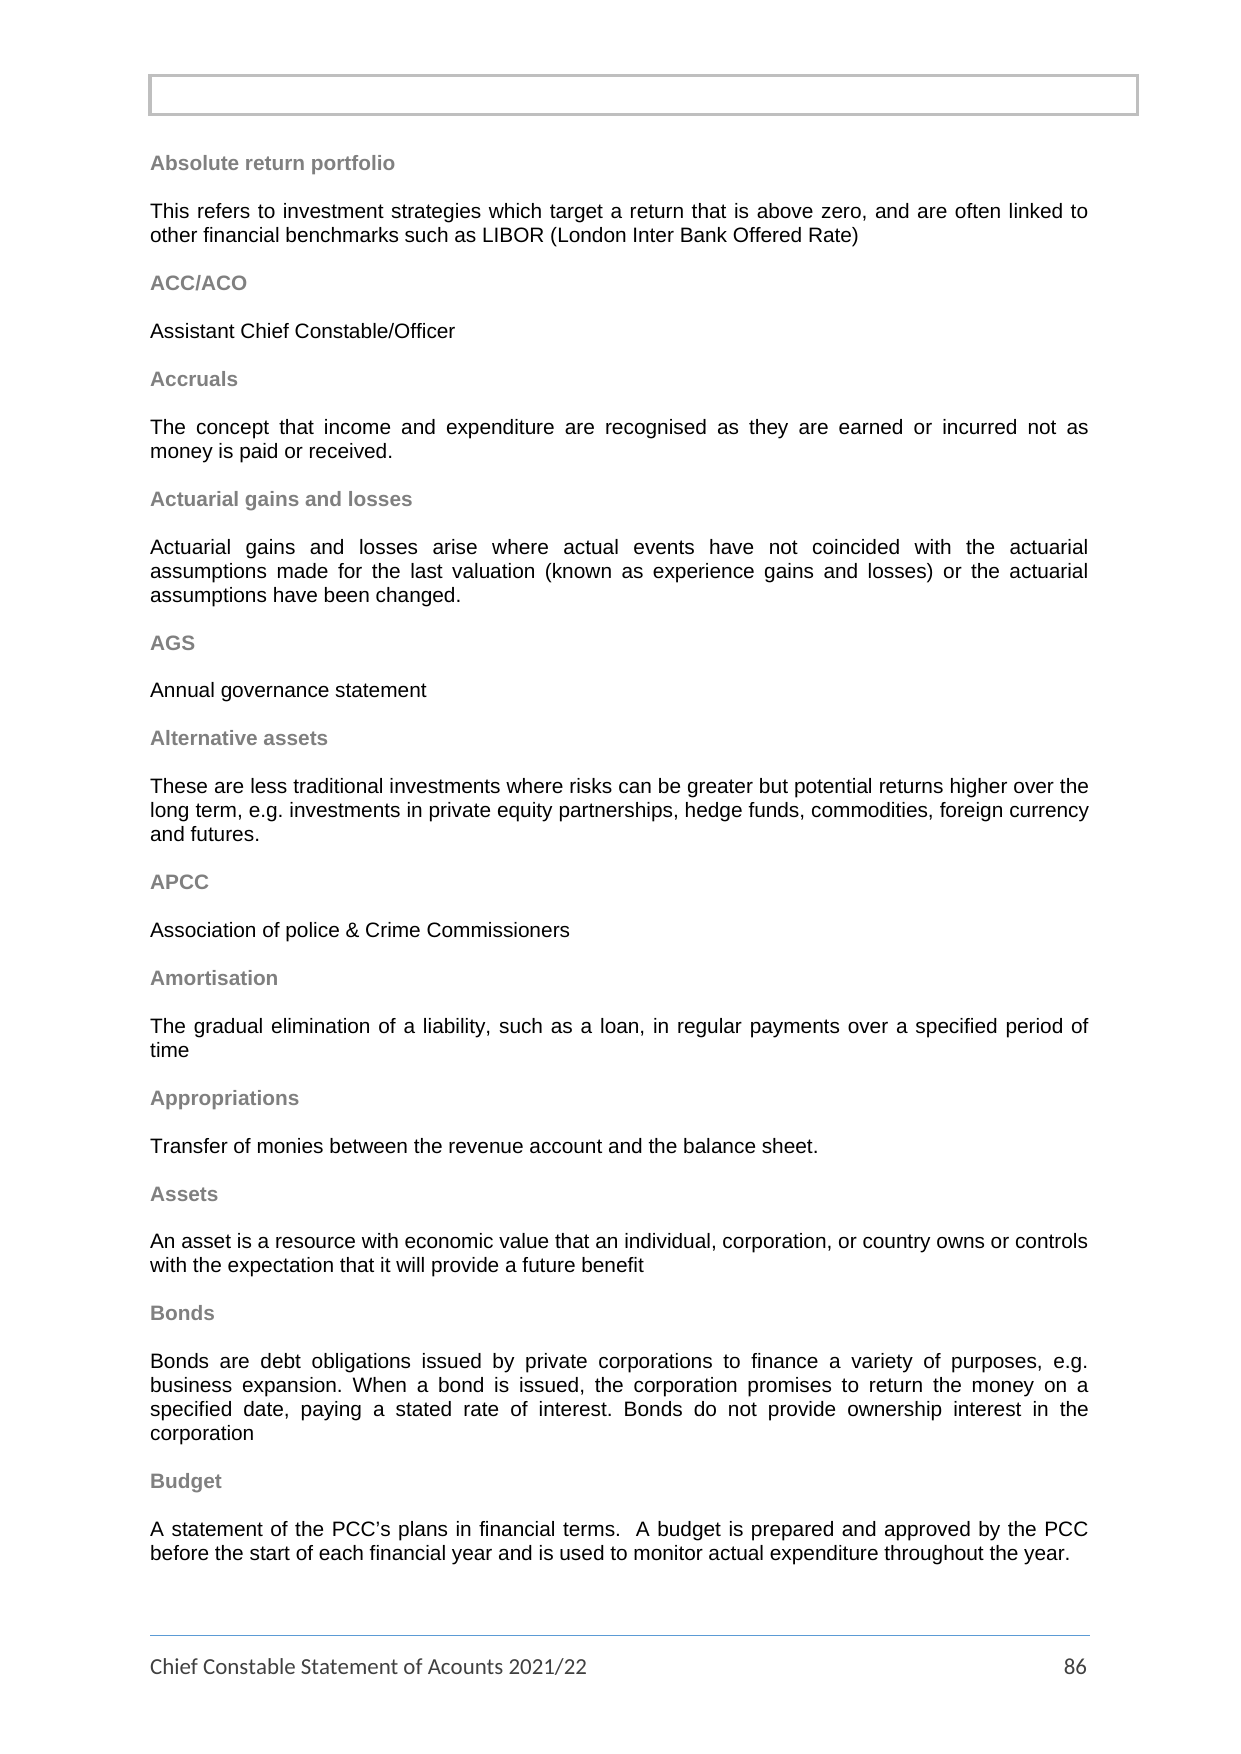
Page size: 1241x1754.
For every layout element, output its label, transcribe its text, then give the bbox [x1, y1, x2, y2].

subtitle Bonds [150, 1301, 1090, 1325]
subtitle Actuarial gains and losses [150, 487, 1090, 511]
subtitle This refers to investment strategies which target a return that is above zero, and are often linked to other financial benchmarks such as LIBOR (London Inter Bank Offered Rate) [150, 199, 1090, 247]
subtitle Absolute return portfolio [150, 151, 1090, 175]
text An asset is a resource with economic value that an individual, corporation, or country owns or controls with the expectation that it will provide a future benefit [150, 1229, 1090, 1277]
subtitle Assistant Chief Constable/Officer [150, 319, 1090, 343]
subtitle APCC [150, 870, 1090, 894]
subtitle Appropriations [150, 1086, 1090, 1109]
subtitle These are less traditional investments where risks can be greater but potential returns higher over the long term, e.g. investments in private equity partnerships, hedge funds, commodities, foreign currency and futures. [150, 774, 1090, 846]
subtitle Alternative assets [150, 726, 1090, 750]
subtitle AGS [150, 630, 1090, 654]
subtitle Annual governance statement [150, 678, 1090, 702]
subtitle Budget [150, 1469, 1090, 1493]
text The gradual elimination of a liability, such as a loan, in regular payments over a specified period of time [150, 1014, 1090, 1062]
subtitle Accruals [150, 367, 1090, 391]
text The concept that income and expenditure are recognised as they are earned or incurred not as money is paid or received. [150, 415, 1090, 463]
text Actuarial gains and losses arise where actual events have not coincided with the actuarial assumptions made for the last valuation (known as experience gains and losses) or the actuarial assumptions have been changed. [150, 534, 1090, 606]
subtitle Transfer of monies between the revenue account and the balance sheet. [150, 1133, 1090, 1157]
subtitle ACC/ACO [150, 271, 1090, 295]
subtitle Amortisation [150, 966, 1090, 990]
text A statement of the PCC’s plans in financial terms. A budget is prepared and approved by the PCC before the start of each financial year and is used to monitor actual expenditure throughout the year. [150, 1517, 1090, 1565]
subtitle Assets [150, 1181, 1090, 1205]
subtitle Bonds are debt obligations issued by private corporations to finance a variety of purposes, e.g. business expansion. When a bond is issued, the corporation promises to return the money on a specified date, paying a stated rate of interest. Bonds do not provide ownership interest in the corporation [150, 1349, 1090, 1445]
subtitle Association of police & Crime Commissioners [150, 918, 1090, 942]
